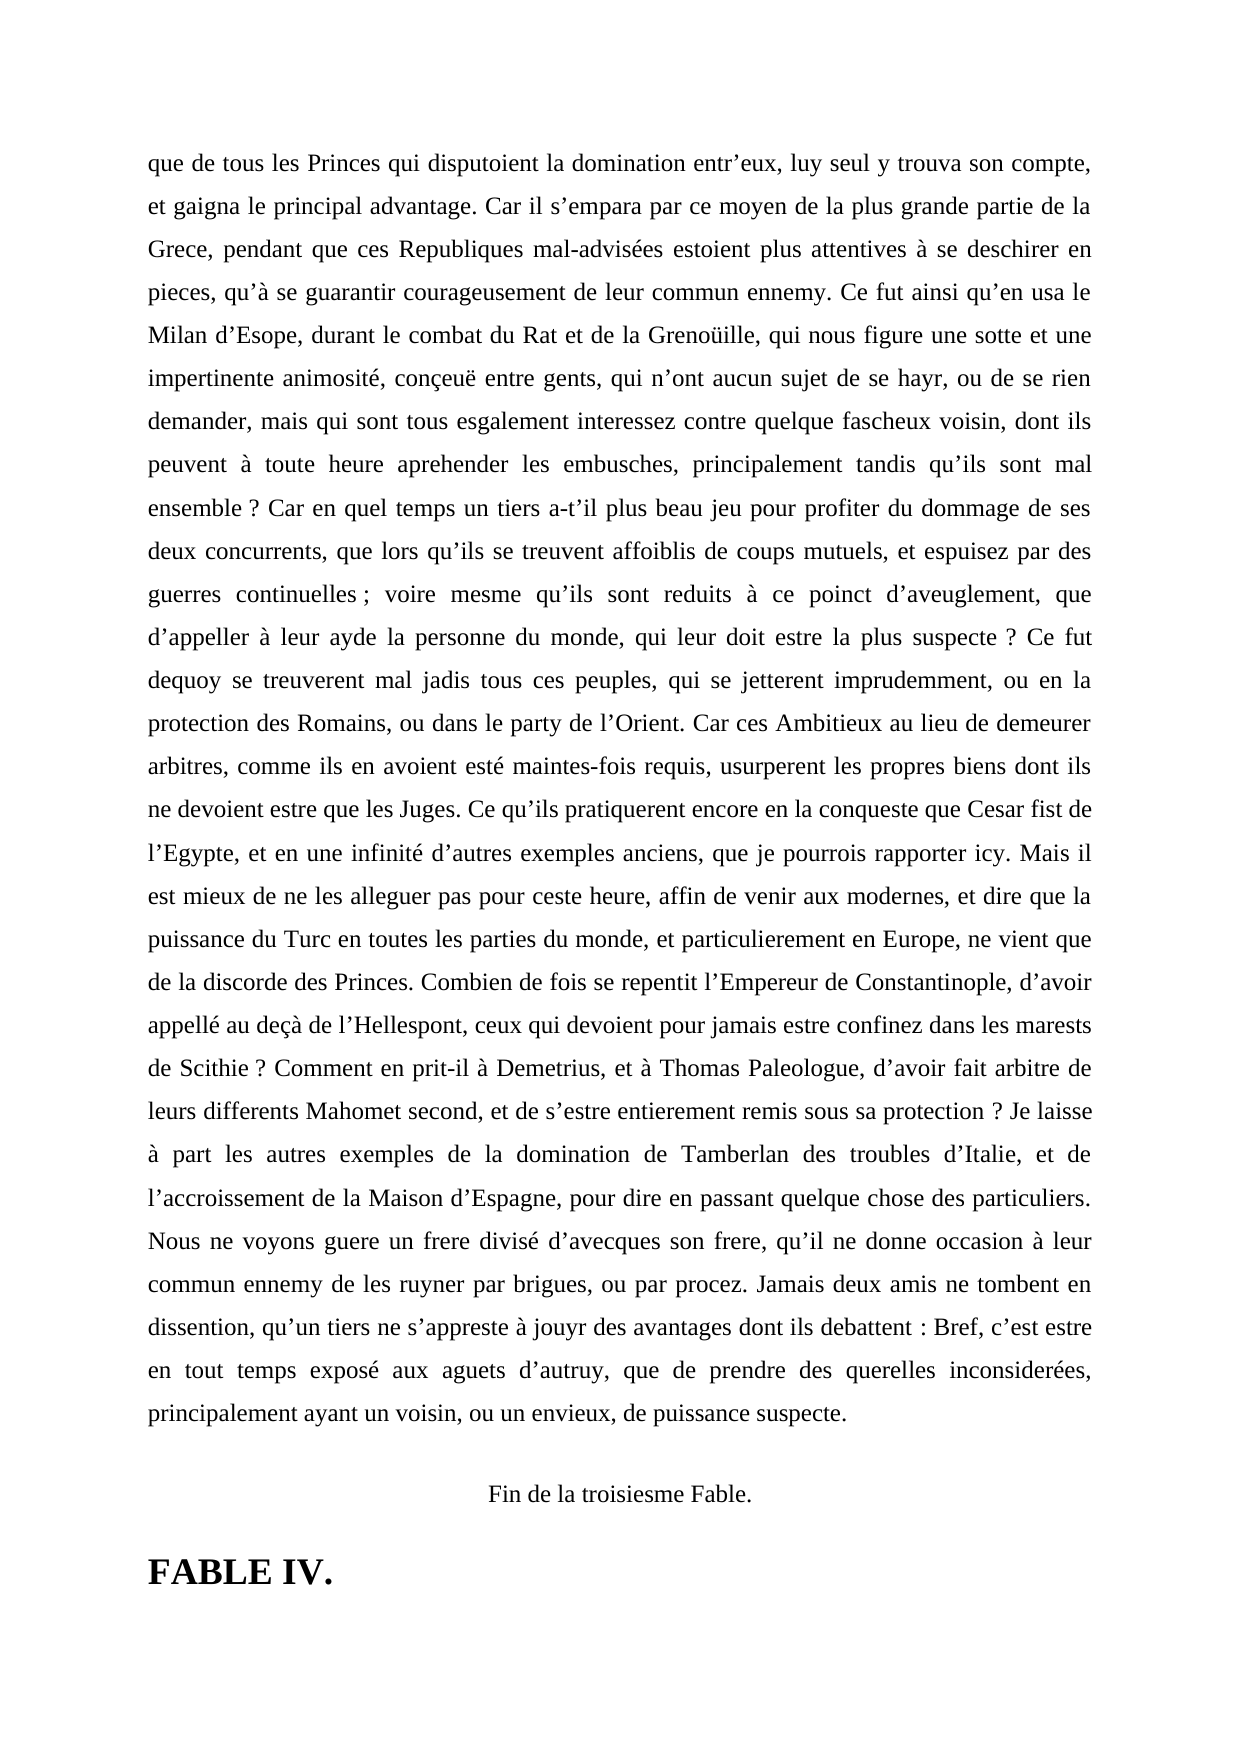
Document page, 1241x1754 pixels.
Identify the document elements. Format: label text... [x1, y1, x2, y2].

subtitle FABLE IV. [148, 1549, 1093, 1592]
text Fin de la troisiesme Fable. [148, 1479, 1093, 1508]
text que de tous les Princes qui disputoient la domination entr’eux, luy seul y trouva son compte, et gaigna le principal advantage. Car il s’empara par ce moyen de la plus grande partie de la Grece, pendant que ces Republiques mal-advisées estoient plus attentives à se deschirer en pieces, qu’à se guarantir courageusement de leur commun ennemy. Ce fut ainsi qu’en usa le Milan d’Esope, durant le combat du Rat et de la Grenoüille, qui nous figure une sotte et une impertinente animosité, conçeuë entre gents, qui n’ont aucun sujet de se hayr, ou de se rien demander, mais qui sont tous esgalement interessez contre quelque fascheux voisin, dont ils peuvent à toute heure aprehender les embusches, principalement tandis qu’ils sont mal ensemble ? Car en quel temps un tiers a-t’il plus beau jeu pour profiter du dommage de ses deux concurrents, que lors qu’ils se treuvent affoiblis de coups mutuels, et espuisez par des guerres continuelles ; voire mesme qu’ils sont reduits à ce poinct d’aveuglement, que d’appeller à leur ayde la personne du monde, qui leur doit estre la plus suspecte ? Ce fut dequoy se treuverent mal jadis tous ces peuples, qui se jetterent imprudemment, ou en la protection des Romains, ou dans le party de l’Orient. Car ces Ambitieux au lieu de demeurer arbitres, comme ils en avoient esté maintes-fois requis, usurperent les propres biens dont ils ne devoient estre que les Juges. Ce qu’ils pratiquerent encore en la conqueste que Cesar fist de l’Egypte, et en une infinité d’autres exemples anciens, que je pourrois rapporter icy. Mais il est mieux de ne les alleguer pas pour ceste heure, affin de venir aux modernes, et dire que la puissance du Turc en toutes les parties du monde, et particulierement en Europe, ne vient que de la discorde des Princes. Combien de fois se repentit l’Empereur de Constantinople, d’avoir appellé au deçà de l’Hellespont, ceux qui devoient pour jamais estre confinez dans les marests de Scithie ? Comment en prit-il à Demetrius, et à Thomas Paleologue, d’avoir fait arbitre de leurs differents Mahomet second, et de s’estre entierement remis sous sa protection ? Je laisse à part les autres exemples de la domination de Tamberlan des troubles d’Italie, et de l’accroissement de la Maison d’Espagne, pour dire en passant quelque chose des particuliers. Nous ne voyons guere un frere divisé d’avecques son frere, qu’il ne donne occasion à leur commun ennemy de les ruyner par brigues, ou par procez. Jamais deux amis ne tombent en dissention, qu’un tiers ne s’appreste à jouyr des avantages dont ils debattent : Bref, c’est estre en tout temps exposé aux aguets d’autruy, que de prendre des querelles inconsiderées, principalement ayant un voisin, ou un envieux, de puissance suspecte. [148, 148, 1093, 1427]
